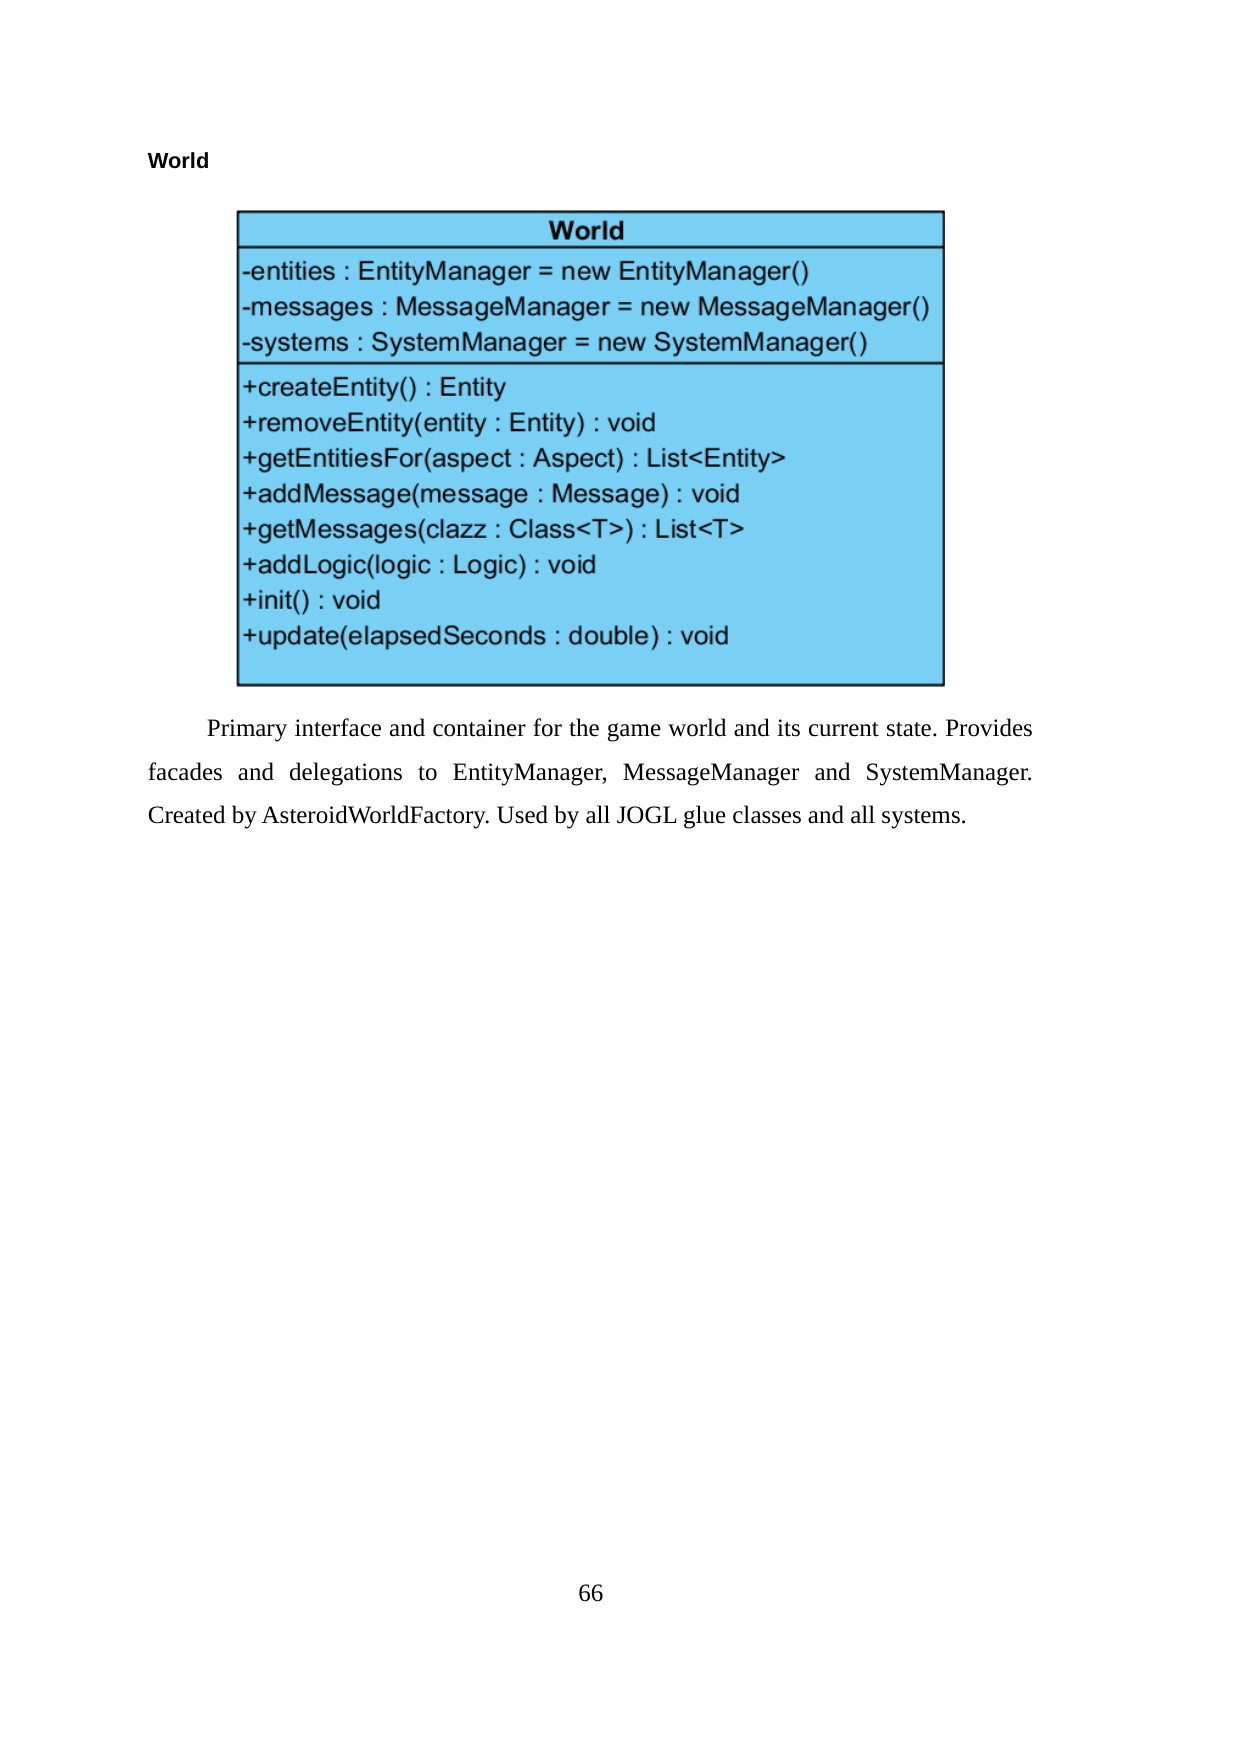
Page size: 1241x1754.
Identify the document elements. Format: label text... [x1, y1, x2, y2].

text Primary interface and container for the game world and its current state. Provides facades and delegations to EntityManager, MessageManager and SystemManager. Created by AsteroidWorldFactory. Used by all JOGL glue classes and all systems. [148, 713, 1033, 828]
subtitle World [148, 148, 1033, 173]
picture [236, 210, 945, 687]
